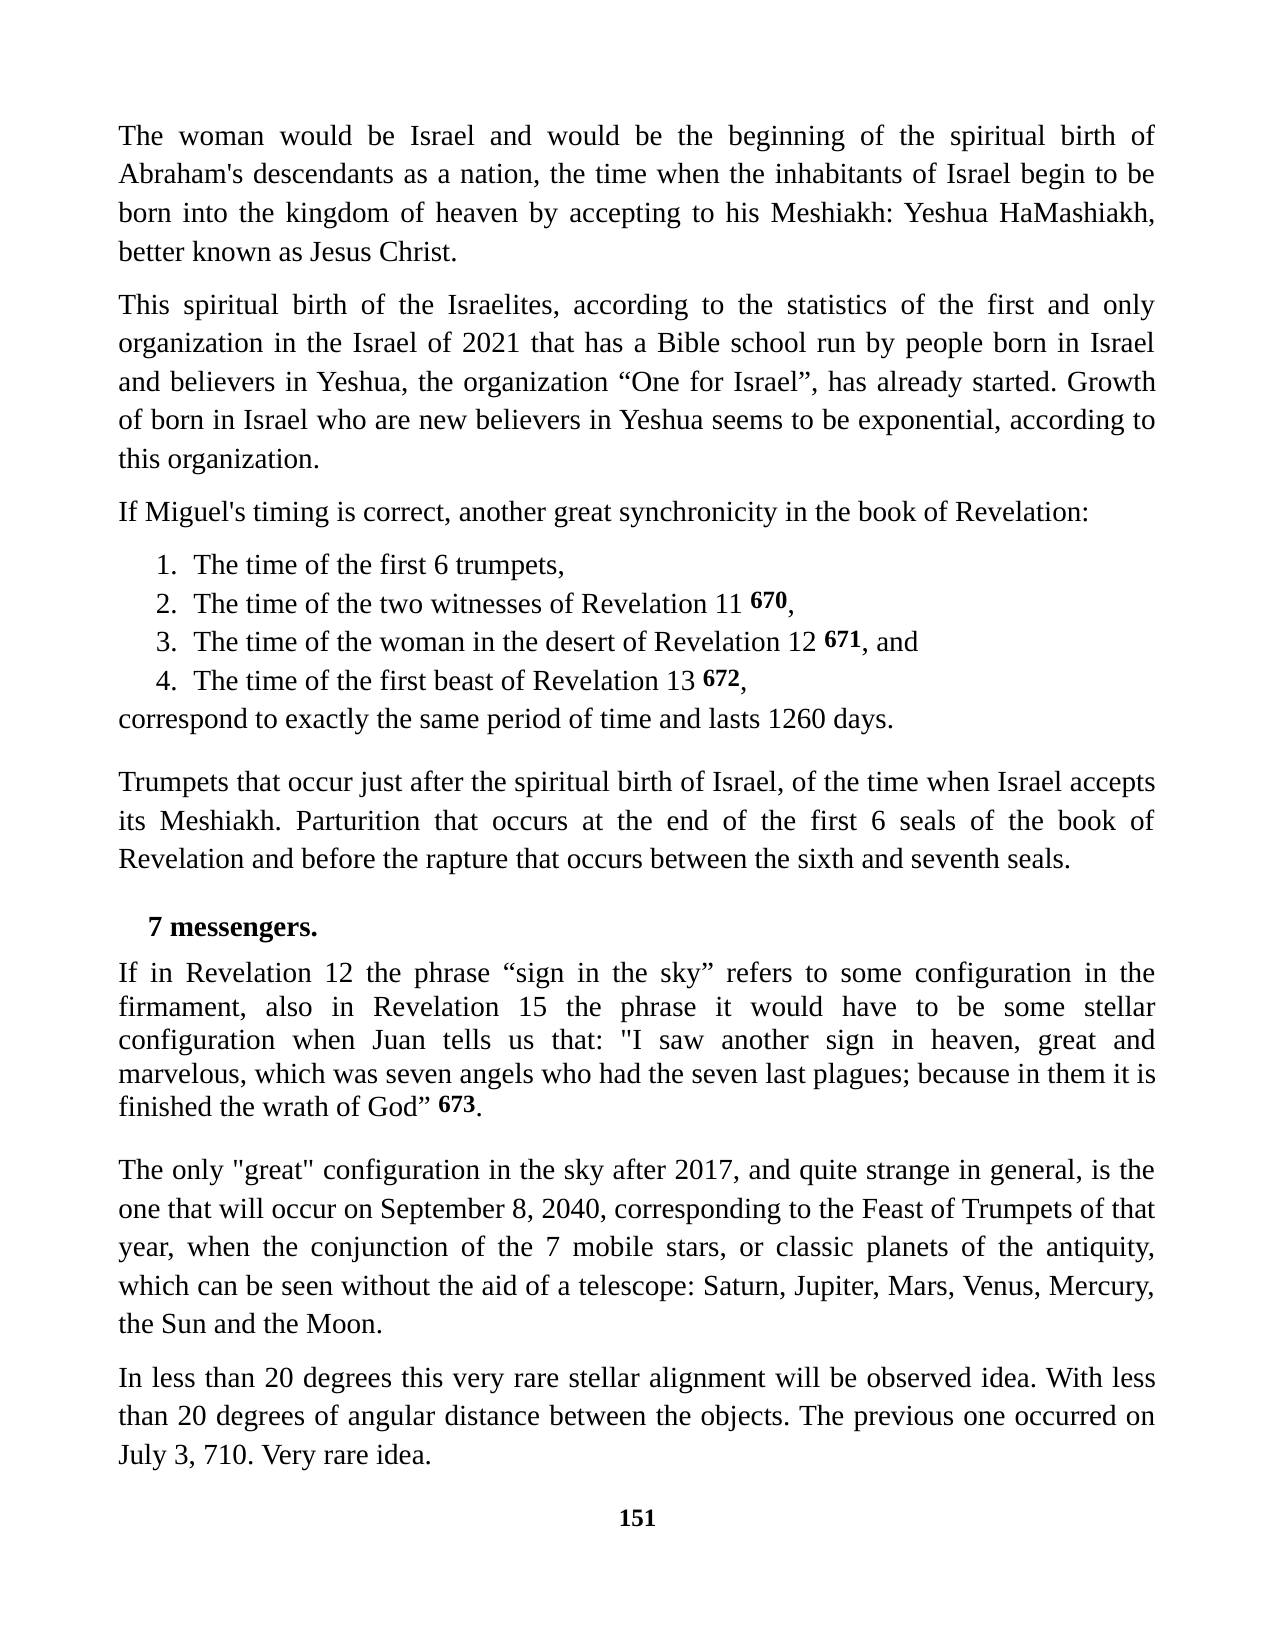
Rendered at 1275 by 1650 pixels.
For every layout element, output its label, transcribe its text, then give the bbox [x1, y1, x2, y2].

text correspond to exactly the same period of time and lasts 1260 days. [118, 701, 1157, 735]
text Trumpets that occur just after the spiritual birth of Israel, of the time when Israel accepts its Meshiakh. Parturition that occurs at the end of the first 6 seals of the book of Revelation and before the rapture that occurs between the sixth and seventh seals. [118, 764, 1157, 875]
text The only "great" configuration in the sky after 2017, and quite strange in general, is the one that will occur on September 8, 2040, corresponding to the Feast of Trumpets of that year, when the conjunction of the 7 mobile stars, or classic planets of the antiquity, which can be seen without the aid of a telescope: Saturn, Jupiter, Mars, Venus, Mercury, the Sun and the Moon. [118, 1152, 1157, 1340]
list The time of the woman in the desert of Revelation 12 , and [156, 624, 1157, 658]
text If in Revelation 12 the phrase “sign in the sky” refers to some configuration in the firmament, also in Revelation 15 the phrase it would have to be some stellar configuration when Juan tells us that: "I saw another sign in heaven, great and marvelous, which was seven angels who had the seven last plagues; because in them it is finished the wrath of God” . [118, 955, 1157, 1123]
text If Miguel's timing is correct, another great synchronicity in the book of Revelation: [118, 494, 1157, 528]
text In less than 20 degrees this very rare stellar alignment will be observed idea. With less than 20 degrees of angular distance between the objects. The previous one occurred on July 3, 710. Very rare idea. [118, 1360, 1157, 1470]
text This spiritual birth of the Israelites, according to the statistics of the first and only organization in the Israel of 2021 that has a Bible school run by people born in Israel and believers in Yeshua, the organization “One for Israel”, has already started. Growth of born in Israel who are new believers in Yeshua seems to be exponential, according to this organization. [118, 287, 1157, 474]
text The woman would be Israel and would be the beginning of the spiritual birth of Abraham's descendants as a nation, the time when the inhabitants of Israel begin to be born into the kingdom of heaven by accepting to his Meshiakh: Yeshua HaMashiakh, better known as Jesus Christ. [118, 118, 1157, 267]
list The time of the first beast of Revelation 13 , [156, 663, 1157, 696]
list The time of the first 6 trumpets, [156, 547, 1157, 581]
list The time of the two witnesses of Revelation 11 , [156, 586, 1157, 619]
subtitle 7 messengers. [148, 909, 1157, 943]
